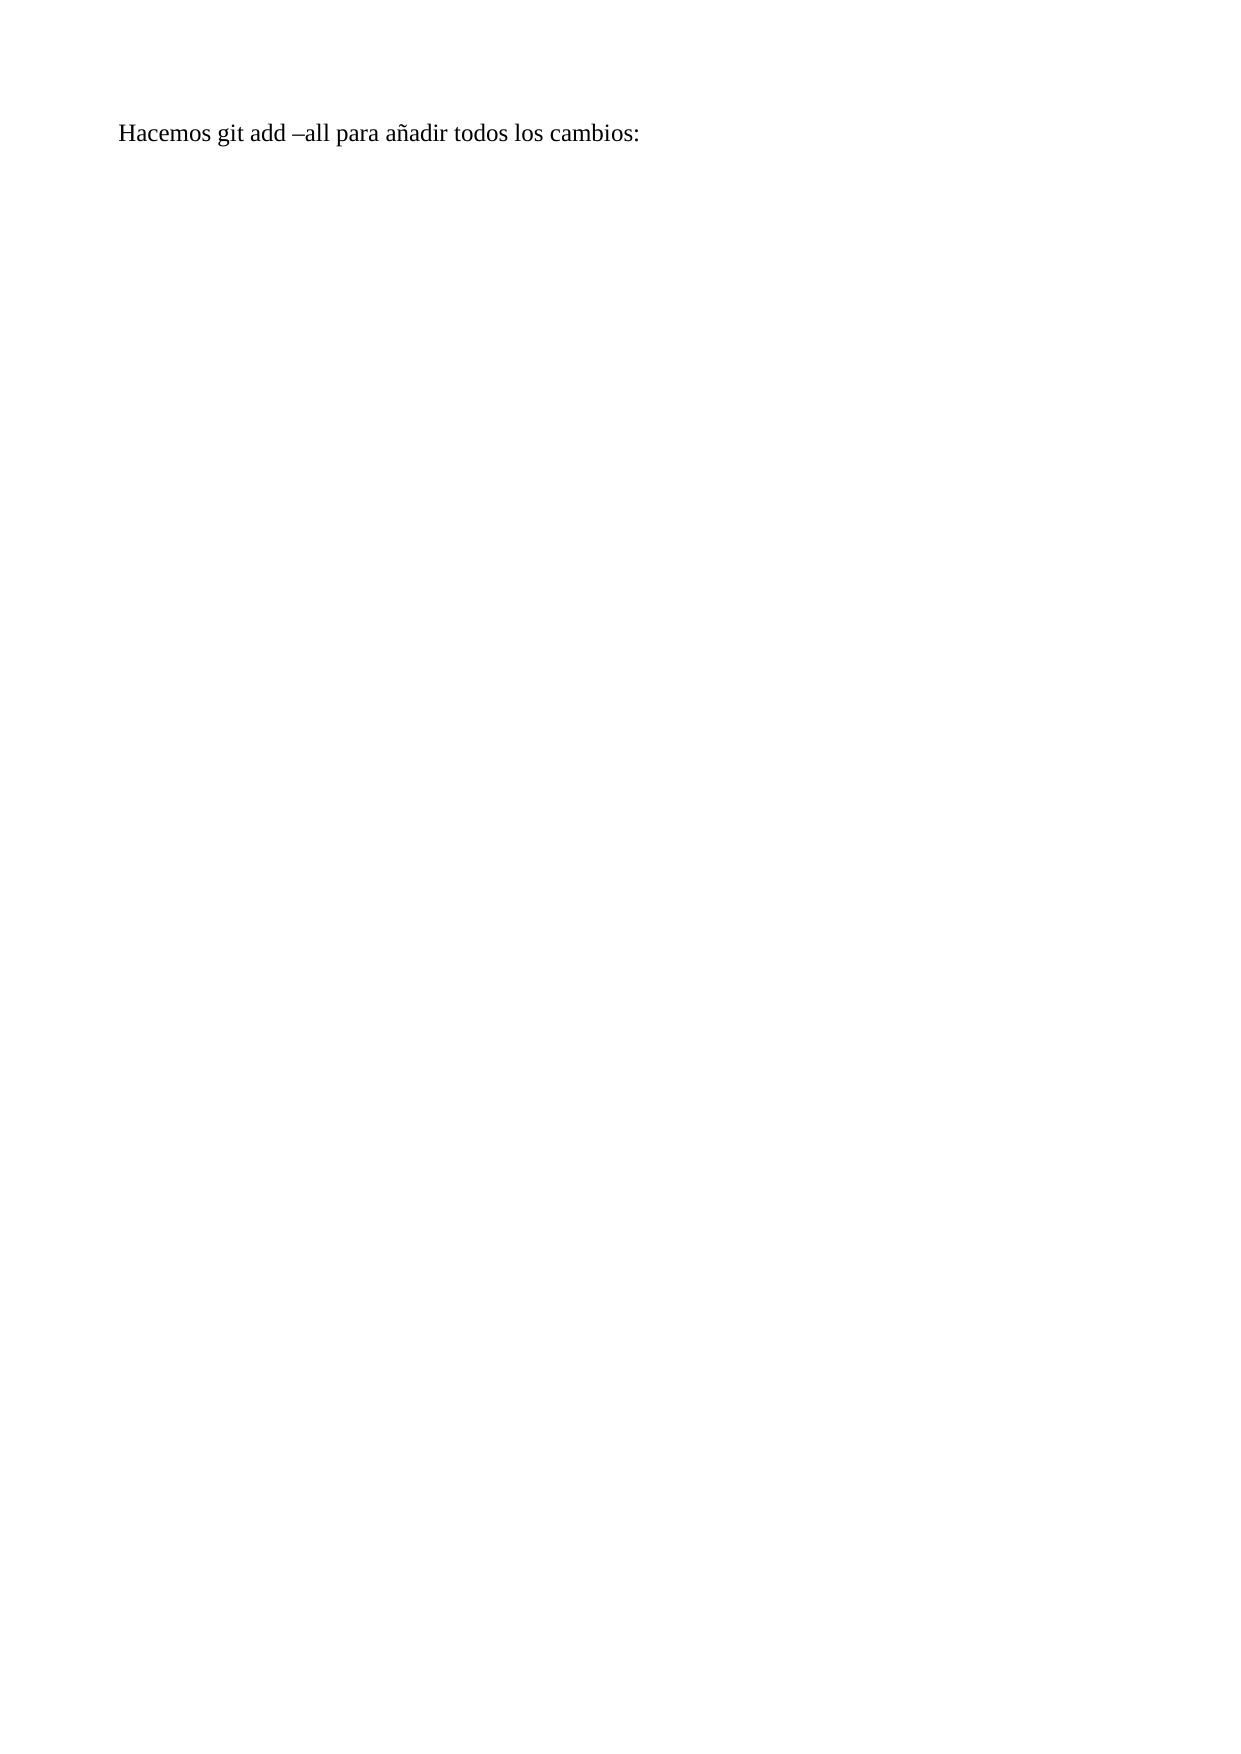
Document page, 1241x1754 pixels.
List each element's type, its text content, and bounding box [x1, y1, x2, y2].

text Hacemos git add –all para añadir todos los cambios: [118, 118, 1122, 147]
